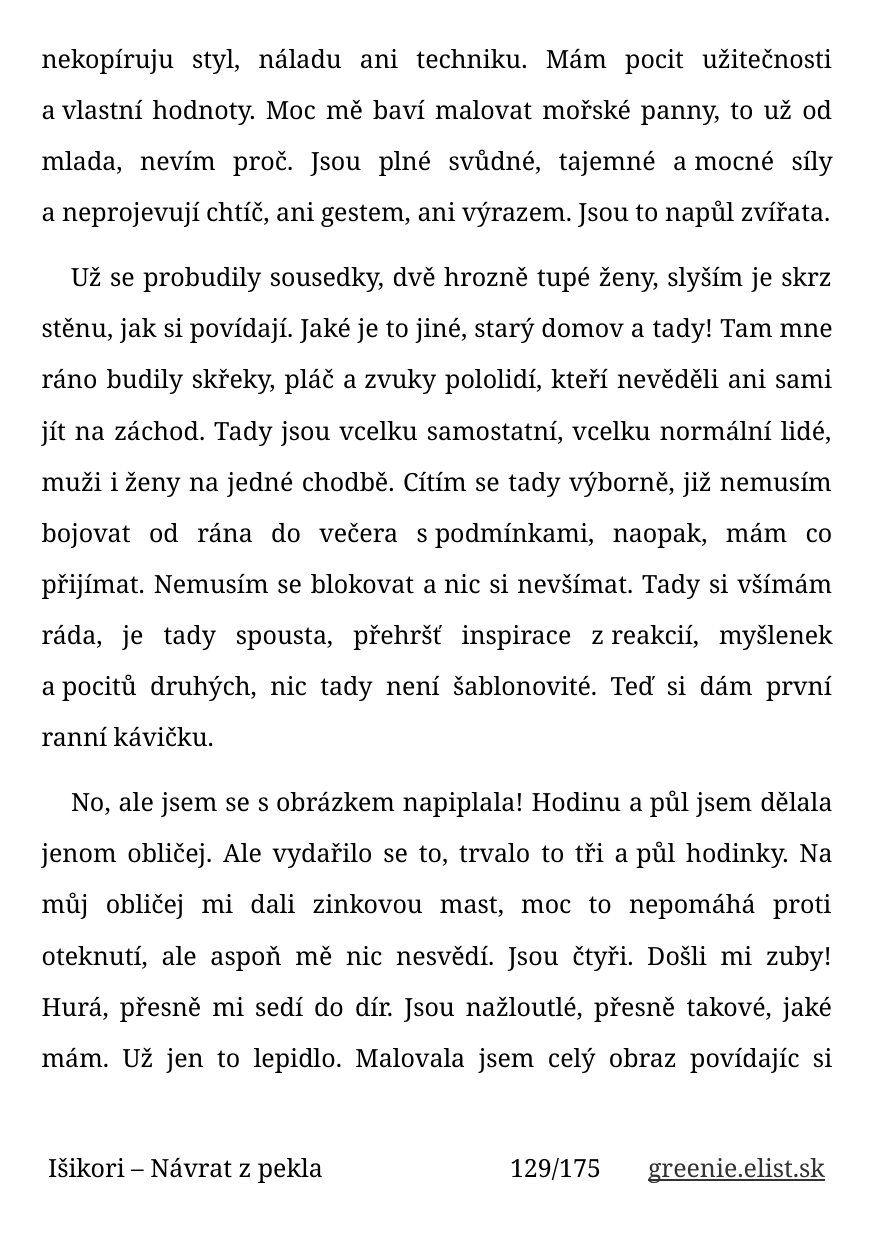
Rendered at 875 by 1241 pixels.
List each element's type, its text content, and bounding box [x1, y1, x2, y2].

text Už se probudily sousedky, dvě hrozně tupé ženy, slyším je skrz stěnu, jak si povídají. Jaké je to jiné, starý domov a tady! Tam mne ráno budily skřeky, pláč a zvuky pololidí, kteří nevěděli ani sami jít na záchod. Tady jsou vcelku samostatní, vcelku normální lidé, muži i ženy na jedné chodbě. Cítím se tady výborně, již nemusím bojovat od rána do večera s podmínkami, naopak, mám co přijímat. Nemusím se blokovat a nic si nevšímat. Tady si všímám ráda, je tady spousta, přehršť inspirace z reakcií, myšlenek a pocitů druhých, nic tady není šablonovité. Teď si dám první ranní kávičku. [41, 260, 833, 753]
text nekopíruju styl, náladu ani techniku. Mám pocit užitečnosti a vlastní hodnoty. Moc mě baví malovat mořské panny, to už od mlada, nevím proč. Jsou plné svůdné, tajemné a mocné síly a neprojevují chtíč, ani gestem, ani výrazem. Jsou to napůl zvířata. [41, 41, 833, 228]
text No, ale jsem se s obrázkem napiplala! Hodinu a půl jsem dělala jenom obličej. Ale vydařilo se to, trvalo to tři a půl hodinky. Na můj obličej mi dali zinkovou mast, moc to nepomáhá proti oteknutí, ale aspoň mě nic nesvědí. Jsou čtyři. Došli mi zuby! Hurá, přesně mi sedí do dír. Jsou nažloutlé, přesně takové, jaké mám. Už jen to lepidlo. Malovala jsem celý obraz povídajíc si [41, 785, 833, 1074]
